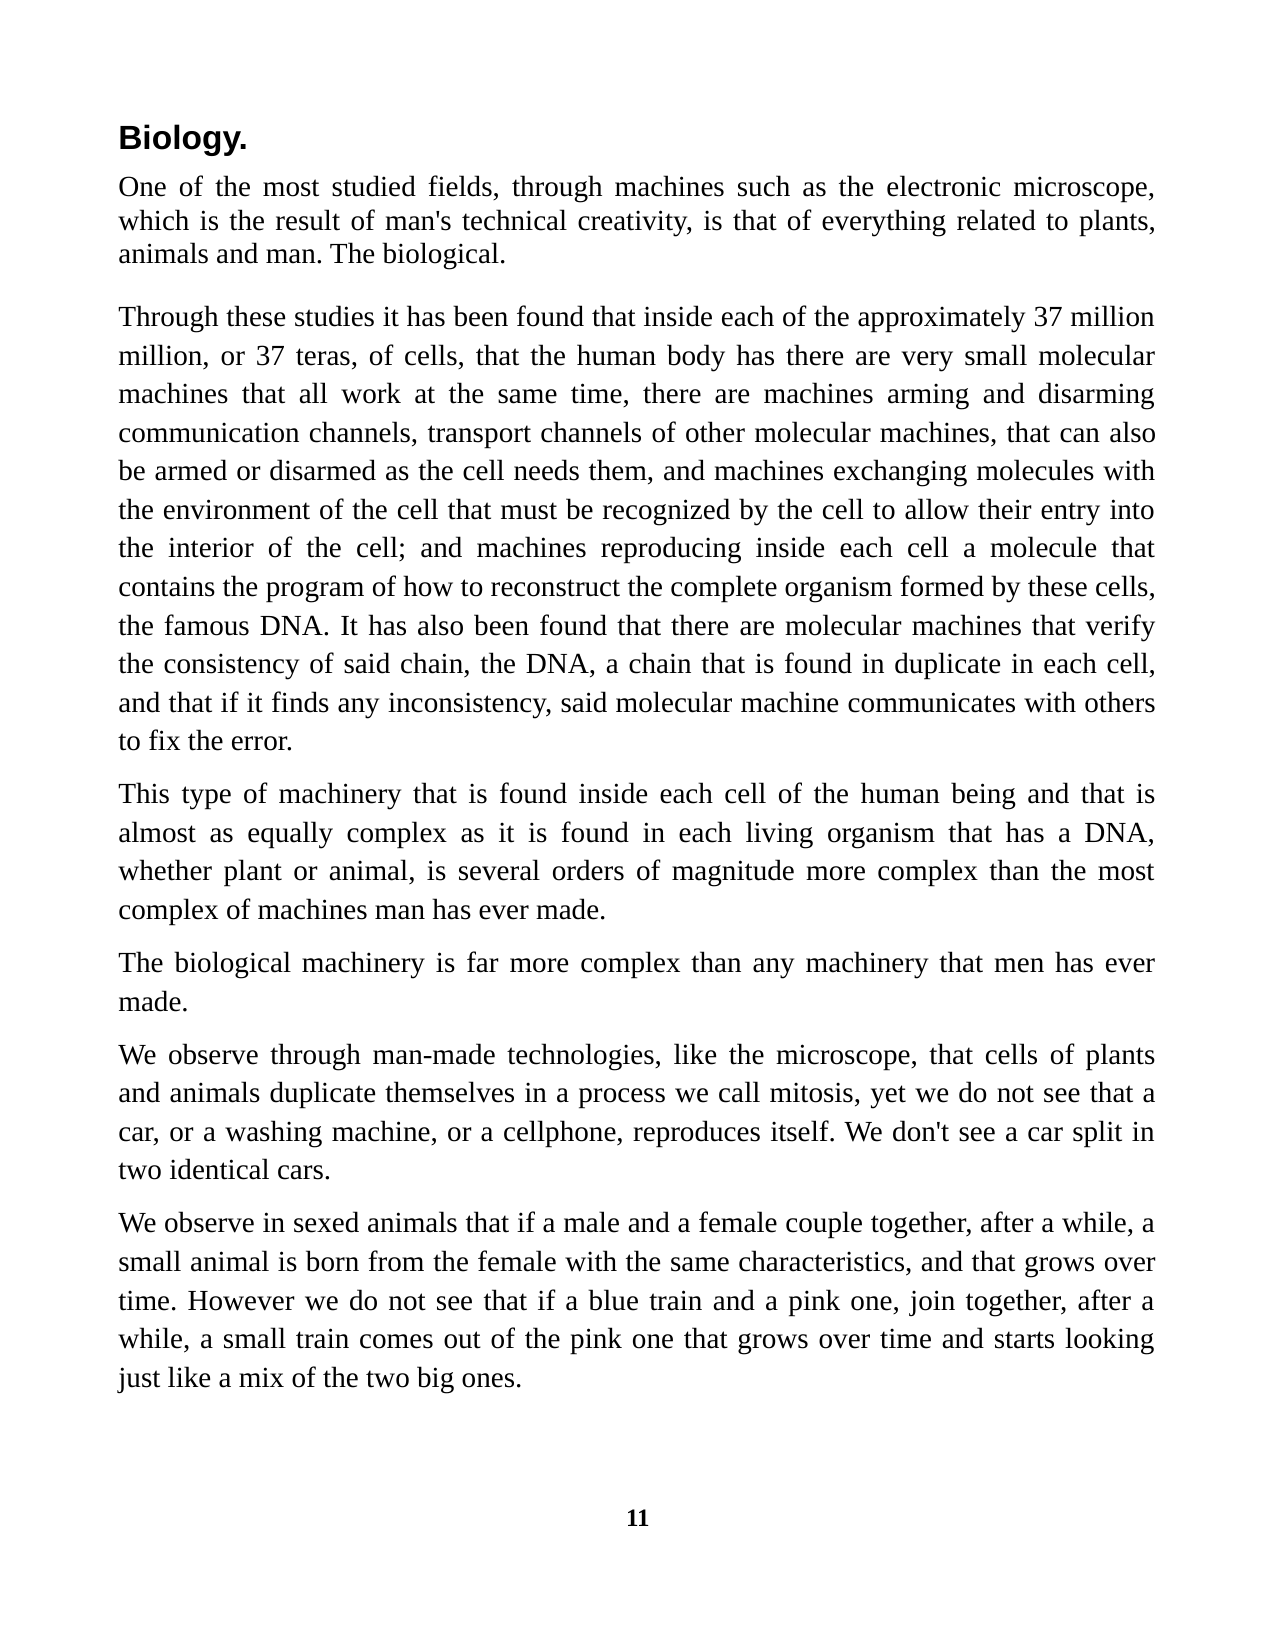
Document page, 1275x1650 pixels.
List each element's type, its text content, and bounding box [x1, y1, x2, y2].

text This type of machinery that is found inside each cell of the human being and that is almost as equally complex as it is found in each living organism that has a DNA, whether plant or animal, is several orders of magnitude more complex than the most complex of machines man has ever made. [118, 776, 1157, 926]
text Through these studies it has been found that inside each of the approximately 37 million million, or 37 teras, of cells, that the human body has there are very small molecular machines that all work at the same time, there are machines arming and disarming communication channels, transport channels of other molecular machines, that can also be armed or disarmed as the cell needs them, and machines exchanging molecules with the environment of the cell that must be recognized by the cell to allow their entry into the interior of the cell; and machines reproducing inside each cell a molecule that contains the program of how to reconstruct the complete organism formed by these cells, the famous DNA. It has also been found that there are molecular machines that verify the consistency of said chain, the DNA, a chain that is found in duplicate in each cell, and that if it finds any inconsistency, said molecular machine communicates with others to fix the error. [118, 299, 1157, 757]
text The biological machinery is far more complex than any machinery that men has ever made. [118, 945, 1157, 1017]
text One of the most studied fields, through machines such as the electronic microscope, which is the result of man's technical creativity, is that of everything related to plants, animals and man. The biological. [118, 169, 1157, 270]
subtitle Biology. [118, 118, 1157, 157]
text We observe in sexed animals that if a male and a female couple together, after a while, a small animal is born from the female with the same characteristics, and that grows over time. However we do not see that if a blue train and a pink one, join together, after a while, a small train comes out of the pink one that grows over time and starts looking just like a mix of the two big ones. [118, 1206, 1157, 1393]
text We observe through man-made technologies, like the microscope, that cells of plants and animals duplicate themselves in a process we call mitosis, yet we do not see that a car, or a washing machine, or a cellphone, reproduces itself. We don't see a car split in two identical cars. [118, 1037, 1157, 1186]
